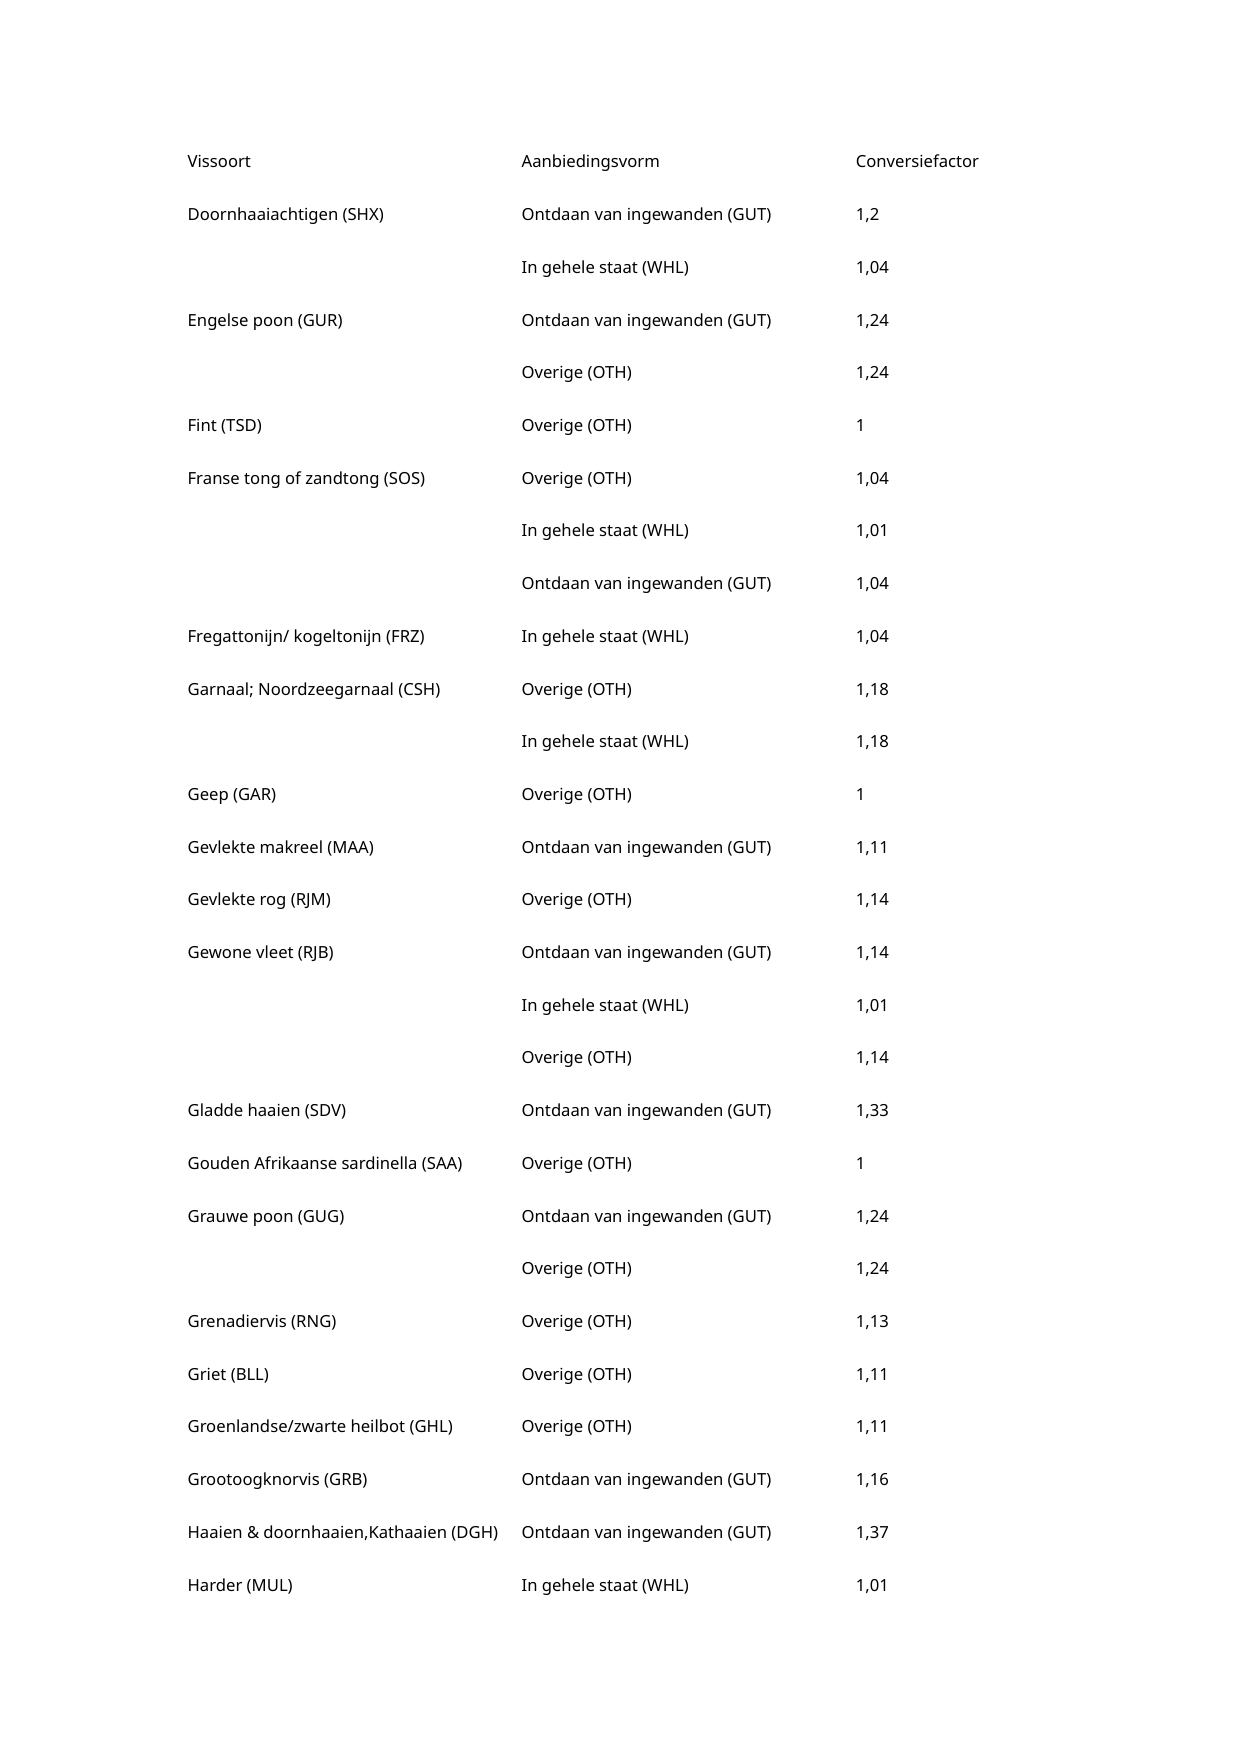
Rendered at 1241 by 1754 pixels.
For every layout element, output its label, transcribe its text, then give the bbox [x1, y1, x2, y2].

table_cell 1,24 [856, 1204, 1053, 1257]
table_cell Ontdaan van ingewanden (GUT) [521, 203, 856, 255]
table_cell 1,11 [856, 1415, 1053, 1468]
table_cell 1,04 [856, 466, 1053, 519]
table_cell Overige (OTH) [521, 888, 856, 941]
table_cell Gevlekte makreel (MAA) [188, 835, 521, 888]
table_cell Franse tong of zandtong (SOS) [188, 466, 521, 624]
table_cell Ontdaan van ingewanden (GUT) [521, 1520, 856, 1573]
table_header Aanbiedingsvorm [521, 150, 856, 203]
table_cell 1,04 [856, 572, 1053, 624]
table_cell 1,11 [856, 835, 1053, 888]
table_cell 1,04 [856, 255, 1053, 308]
table_cell In gehele staat (WHL) [521, 624, 856, 677]
table_cell 1,37 [856, 1520, 1053, 1573]
table_cell Engelse poon (GUR) [188, 308, 521, 413]
table_cell Doornhaaiachtigen (SHX) [188, 203, 521, 308]
table_cell 1,24 [856, 1257, 1053, 1309]
table_cell Ontdaan van ingewanden (GUT) [521, 941, 856, 993]
table_cell 1,14 [856, 941, 1053, 993]
table_cell Overige (OTH) [521, 1046, 856, 1099]
table_cell Overige (OTH) [521, 1257, 856, 1309]
table_cell 1 [856, 783, 1053, 835]
table_cell Ontdaan van ingewanden (GUT) [521, 835, 856, 888]
table_cell Grenadiervis (RNG) [188, 1310, 521, 1362]
table_cell 1,14 [856, 1046, 1053, 1099]
table_cell Ontdaan van ingewanden (GUT) [521, 1204, 856, 1257]
table_cell Gevlekte rog (RJM) [188, 888, 521, 941]
table_cell Garnaal; Noordzeegarnaal (CSH) [188, 677, 521, 782]
table_cell 1,04 [856, 624, 1053, 677]
table_cell 1,18 [856, 730, 1053, 782]
table_cell 1,24 [856, 361, 1053, 413]
table_cell Overige (OTH) [521, 1415, 856, 1468]
table_cell 1,13 [856, 1310, 1053, 1362]
table_cell In gehele staat (WHL) [521, 1573, 856, 1596]
table_cell 1,01 [856, 993, 1053, 1046]
table_cell Overige (OTH) [521, 677, 856, 730]
table_cell Geep (GAR) [188, 783, 521, 835]
table_cell Ontdaan van ingewanden (GUT) [521, 572, 856, 624]
table_cell Grootoogknorvis (GRB) [188, 1468, 521, 1520]
table_cell Overige (OTH) [521, 414, 856, 466]
table_cell Overige (OTH) [521, 466, 856, 519]
table_cell 1,16 [856, 1468, 1053, 1520]
table_cell 1,01 [856, 1573, 1053, 1596]
table_cell Haaien & doornhaaien,Kathaaien (DGH) [188, 1520, 521, 1573]
table_cell Fregattonijn/ kogeltonijn (FRZ) [188, 624, 521, 677]
table_cell Overige (OTH) [521, 1310, 856, 1362]
table_cell Fint (TSD) [188, 414, 521, 466]
table_cell 1,11 [856, 1362, 1053, 1415]
table_cell In gehele staat (WHL) [521, 255, 856, 308]
table_cell Overige (OTH) [521, 783, 856, 835]
table_cell Overige (OTH) [521, 1362, 856, 1415]
table_header Conversiefactor [856, 150, 1053, 203]
table_cell 1,33 [856, 1099, 1053, 1151]
table_cell Grauwe poon (GUG) [188, 1204, 521, 1309]
table_cell 1 [856, 1151, 1053, 1204]
table_cell In gehele staat (WHL) [521, 519, 856, 572]
table_cell Gouden Afrikaanse sardinella (SAA) [188, 1151, 521, 1204]
table_cell In gehele staat (WHL) [521, 993, 856, 1046]
table_header Vissoort [188, 150, 521, 203]
table_cell Ontdaan van ingewanden (GUT) [521, 1468, 856, 1520]
table_cell Overige (OTH) [521, 361, 856, 413]
table_cell 1,24 [856, 308, 1053, 361]
table_cell Harder (MUL) [188, 1573, 521, 1596]
table_cell Ontdaan van ingewanden (GUT) [521, 308, 856, 361]
table_cell 1,14 [856, 888, 1053, 941]
table_cell 1,01 [856, 519, 1053, 572]
table_cell 1,18 [856, 677, 1053, 730]
table_cell Ontdaan van ingewanden (GUT) [521, 1099, 856, 1151]
table_cell Groenlandse/zwarte heilbot (GHL) [188, 1415, 521, 1468]
table_cell Griet (BLL) [188, 1362, 521, 1415]
table_cell 1 [856, 414, 1053, 466]
table_cell Gewone vleet (RJB) [188, 941, 521, 1099]
table_cell In gehele staat (WHL) [521, 730, 856, 782]
table_cell Overige (OTH) [521, 1151, 856, 1204]
table_cell 1,2 [856, 203, 1053, 255]
table_cell Gladde haaien (SDV) [188, 1099, 521, 1151]
